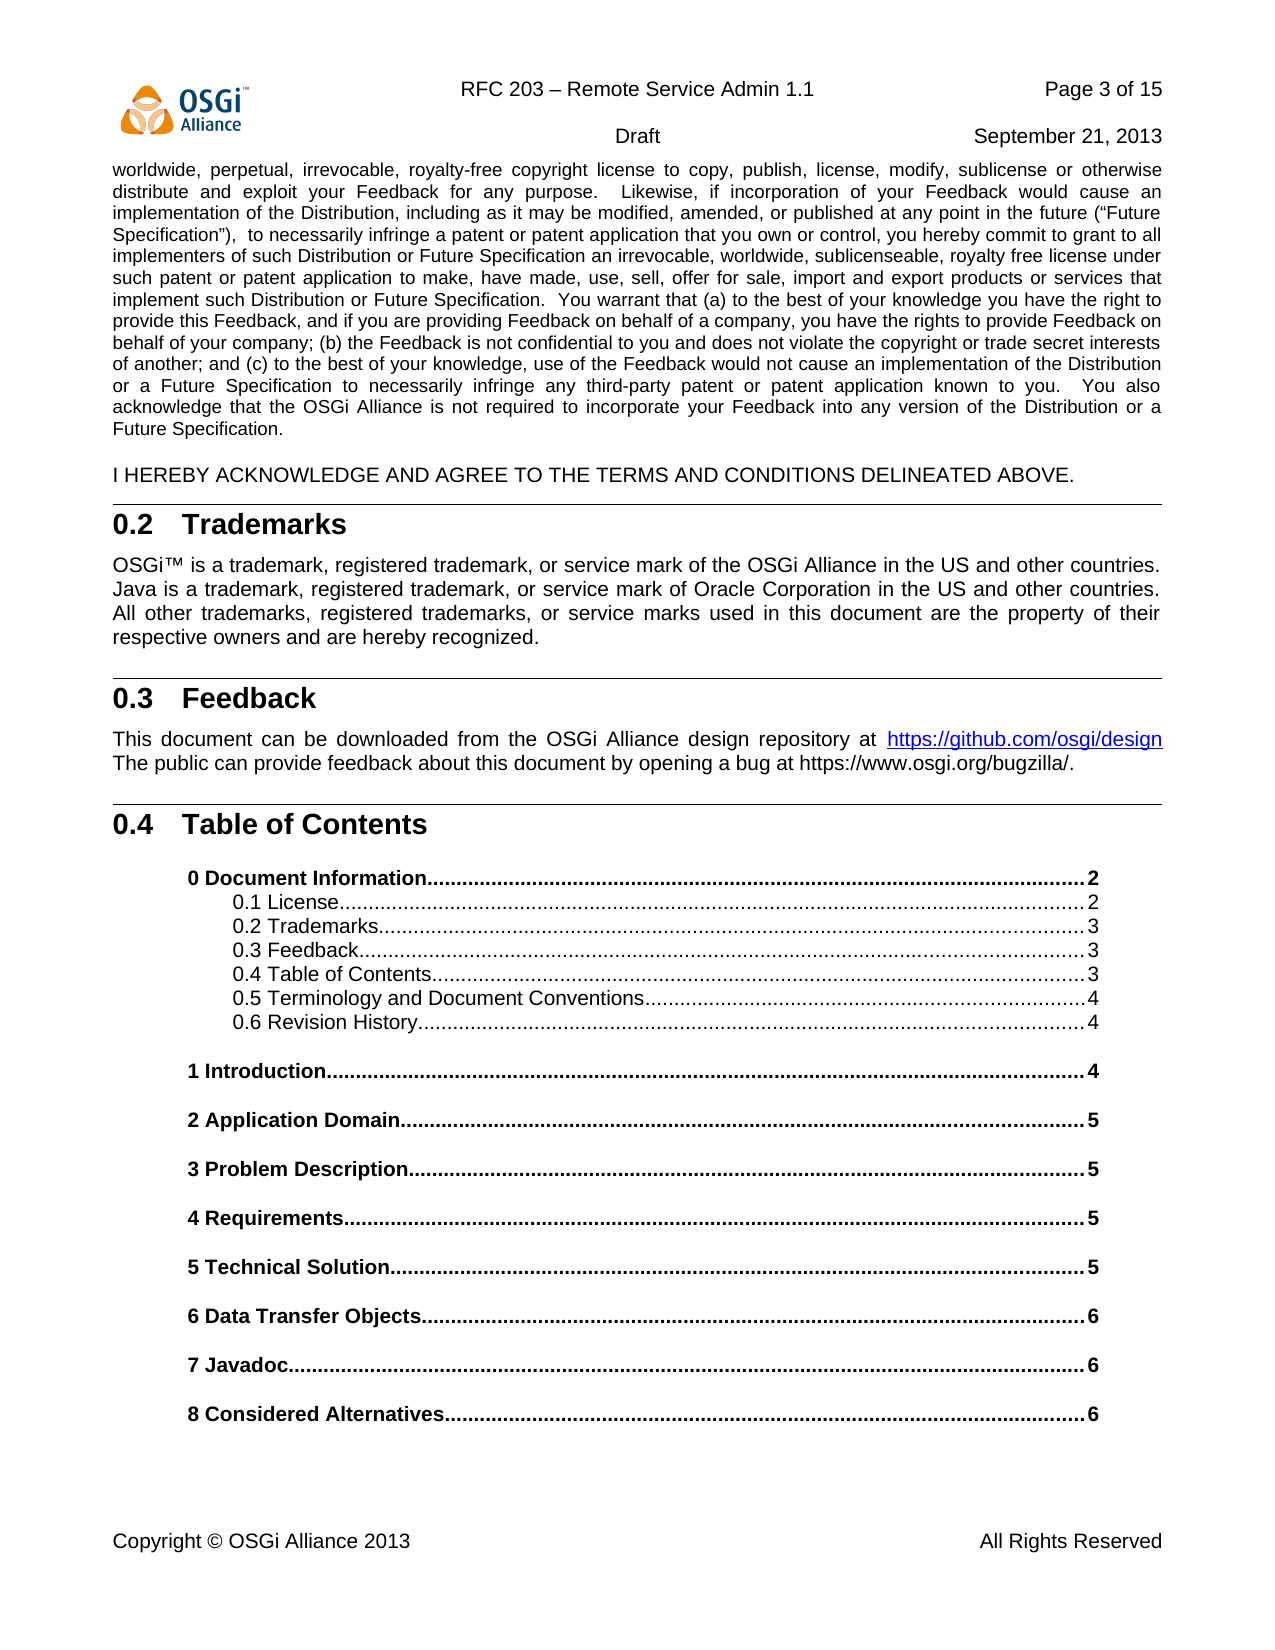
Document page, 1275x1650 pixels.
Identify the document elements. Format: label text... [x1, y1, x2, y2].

text 0.6 Revision History 4 [232, 1010, 1162, 1034]
text 3 Problem Description 5 [187, 1157, 1162, 1181]
text 0 Document Information 2 [187, 866, 1162, 890]
subtitle Feedback [112, 679, 1162, 715]
text 8 Considered Alternatives 6 [187, 1401, 1162, 1425]
text 4 Requirements 5 [187, 1206, 1162, 1229]
picture [113, 78, 257, 142]
text OSGi™ is a trademark, registered trademark, or service mark of the OSGi Alliance in the US and other countries. Java is a trademark, registered trademark, or service mark of Oracle Corporation in the US and other countries. All other trademarks, registered trademarks, or service marks used in this document are the property of their respective owners and are hereby recognized. [112, 553, 1162, 649]
text worldwide, perpetual, irrevocable, royalty-free copyright license to copy, publish, license, modify, sublicense or otherwise distribute and exploit your Feedback for any purpose. Likewise, if incorporation of your Feedback would cause an implementation of the Distribution, including as it may be modified, amended, or published at any point in the future (“Future Specification”), to necessarily infringe a patent or patent application that you own or control, you hereby commit to grant to all implementers of such Distribution or Future Specification an irrevocable, worldwide, sublicenseable, royalty free license under such patent or patent application to make, have made, use, sell, offer for sale, import and export products or services that implement such Distribution or Future Specification. You warrant that (a) to the best of your knowledge you have the right to provide this Feedback, and if you are providing Feedback on behalf of a company, you have the rights to provide Feedback on behalf of your company; (b) the Feedback is not confidential to you and does not violate the copyright or trade secret interests of another; and (c) to the best of your knowledge, use of the Feedback would not cause an implementation of the Distribution or a Future Specification to necessarily infringe any third-party patent or patent application known to you. You also acknowledge that the OSGi Alliance is not required to incorporate your Feedback into any version of the Distribution or a Future Specification. [112, 159, 1162, 439]
text 7 Javadoc 6 [187, 1352, 1162, 1376]
text 0.3 Feedback 3 [232, 938, 1162, 962]
text 2 Application Domain 5 [187, 1108, 1162, 1132]
text 0.5 Terminology and Document Conventions 4 [232, 986, 1162, 1010]
text 6 Data Transfer Objects 6 [187, 1303, 1162, 1327]
text 0.2 Trademarks 3 [232, 914, 1162, 938]
subtitle Trademarks [112, 505, 1162, 541]
text 0.1 License 2 [232, 890, 1162, 914]
text 0.4 Table of Contents 3 [232, 962, 1162, 986]
text 5 Technical Solution 5 [187, 1254, 1162, 1278]
text I HEREBY ACKNOWLEDGE AND AGREE TO THE TERMS AND CONDITIONS DELINEATED ABOVE. [112, 463, 1162, 487]
text This document can be downloaded from the OSGi Alliance design repository at https://github.com/osgi/design The public can provide feedback about this document by opening a bug at https://www.osgi.org/bugzilla/. [112, 727, 1162, 775]
text 1 Introduction 4 [187, 1059, 1162, 1083]
subtitle Table of Contents [112, 805, 1162, 841]
